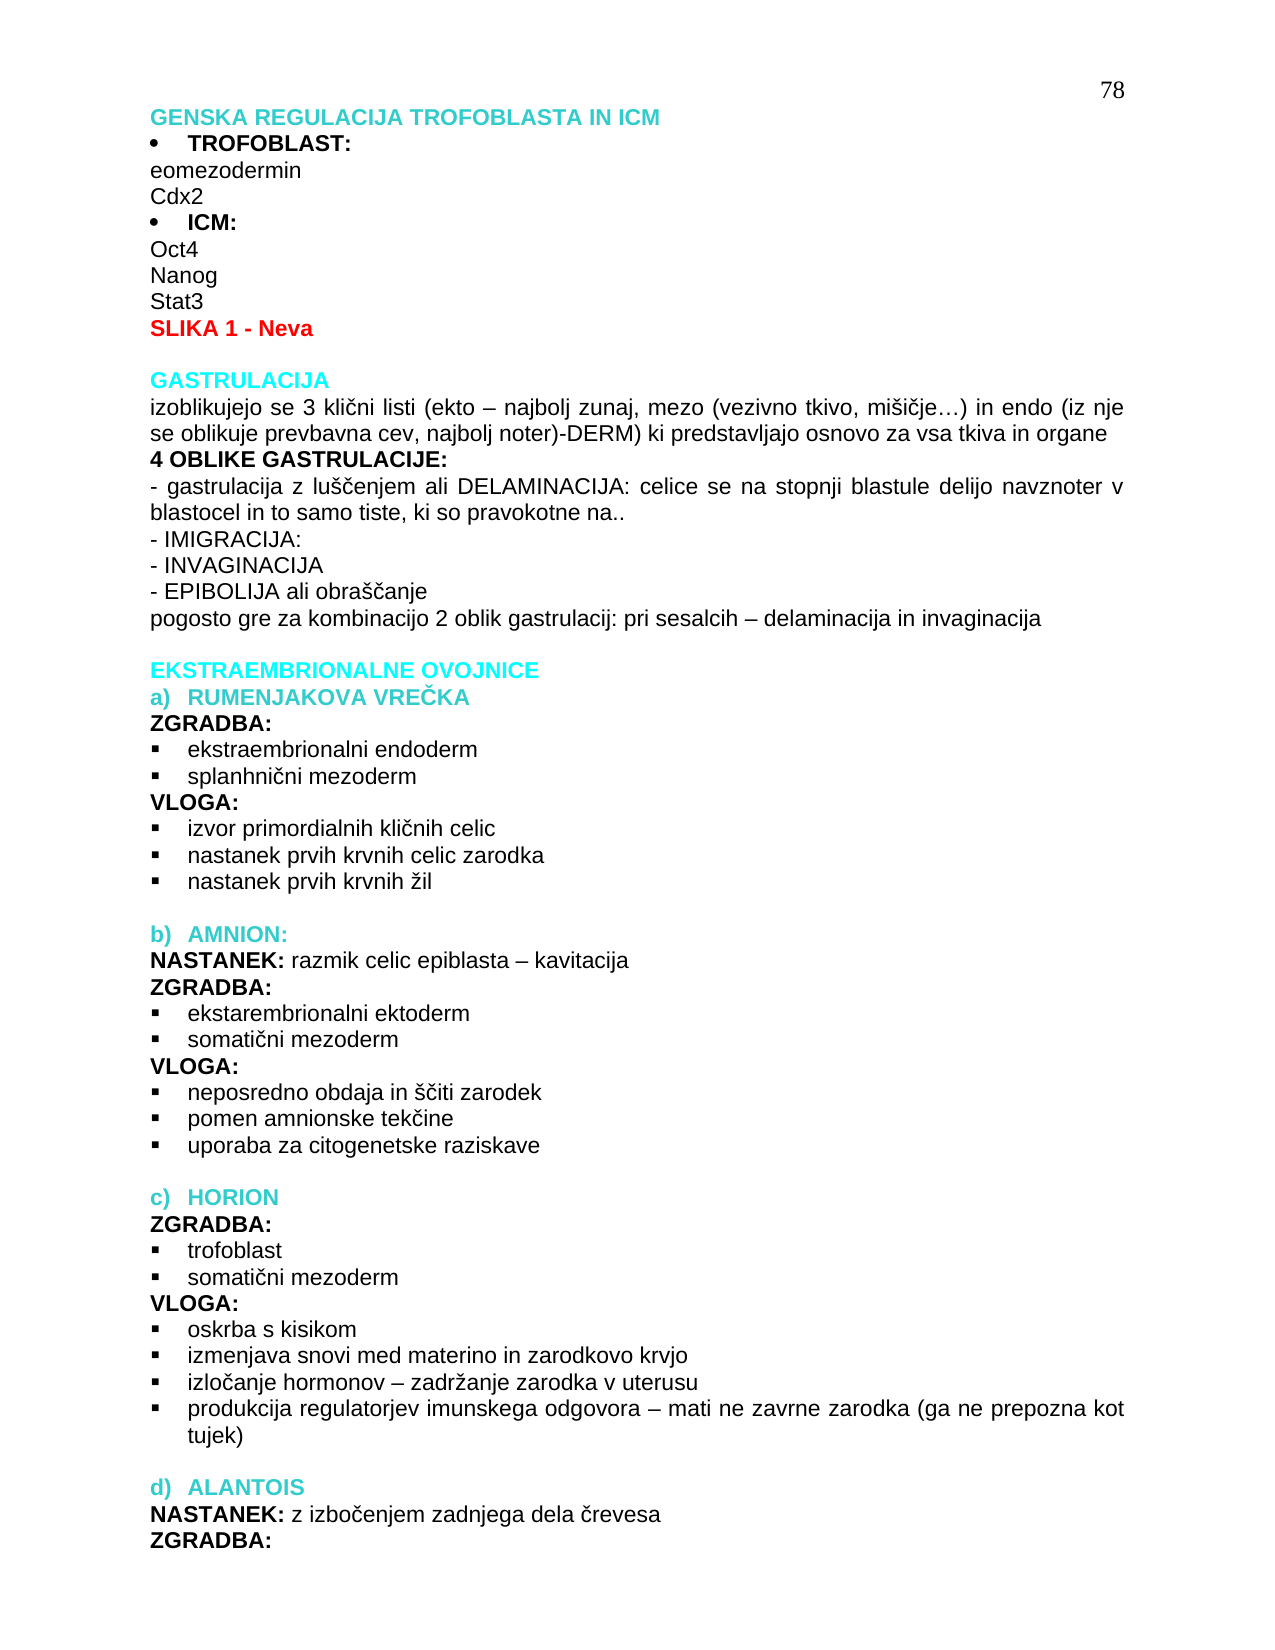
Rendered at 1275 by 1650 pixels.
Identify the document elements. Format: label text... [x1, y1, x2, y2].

list ekstarembrionalni ektoderm [150, 1000, 1125, 1026]
text ZGRADBA: [150, 1211, 1125, 1237]
list TROFOBLAST: [150, 130, 1125, 157]
text - EPIBOLIJA ali obraščanje [150, 578, 1125, 604]
list ekstraembrionalni endoderm [150, 736, 1125, 763]
list ICM: [150, 209, 1125, 236]
text pogosto gre za kombinacijo 2 oblik gastrulacij: pri sesalcih – delaminacija in invaginacija [150, 604, 1125, 631]
text SLIKA 1 - Neva [150, 315, 1125, 341]
text - INVAGINACIJA [150, 552, 1125, 578]
text eomezodermin [150, 157, 1125, 183]
text NASTANEK: razmik celic epiblasta – kavitacija [150, 947, 1125, 973]
list splanhnični mezoderm [150, 763, 1125, 789]
list pomen amnionske tekčine [150, 1105, 1125, 1132]
text izoblikujejo se 3 klični listi (ekto – najbolj zunaj, mezo (vezivno tkivo, mišičje…) in endo (iz nje se oblikuje prevbavna cev, najbolj noter)-DERM) ki predstavljajo osnovo za vsa tkiva in organe [150, 394, 1125, 446]
list izmenjava snovi med materino in zarodkovo krvjo [150, 1342, 1125, 1369]
text - gastrulacija z luščenjem ali DELAMINACIJA: celice se na stopnji blastule delijo navznoter v blastocel in to samo tiste, ki so pravokotne na.. [150, 473, 1125, 526]
list nastanek prvih krvnih žil [150, 868, 1125, 894]
text ZGRADBA: [150, 973, 1125, 1000]
list neposredno obdaja in ščiti zarodek [150, 1079, 1125, 1105]
text ZGRADBA: [150, 710, 1125, 736]
list nastanek prvih krvnih celic zarodka [150, 842, 1125, 868]
list RUMENJAKOVA VREČKA [150, 684, 1125, 710]
list izvor primordialnih kličnih celic [150, 815, 1125, 842]
text VLOGA: [150, 789, 1125, 815]
list somatični mezoderm [150, 1263, 1125, 1290]
list ALANTOIS [150, 1474, 1125, 1501]
list oskrba s kisikom [150, 1316, 1125, 1342]
list somatični mezoderm [150, 1026, 1125, 1053]
text VLOGA: [150, 1053, 1125, 1079]
text Cdx2 [150, 183, 1125, 209]
text - IMIGRACIJA: [150, 526, 1125, 552]
text ZGRADBA: [150, 1527, 1125, 1553]
text GASTRULACIJA [150, 367, 1125, 394]
text Nanog [150, 262, 1125, 288]
text EKSTRAEMBRIONALNE OVOJNICE [150, 657, 1125, 684]
list produkcija regulatorjev imunskega odgovora – mati ne zavrne zarodka (ga ne prepozna kot tujek) [150, 1395, 1125, 1448]
list HORION [150, 1184, 1125, 1211]
list trofoblast [150, 1237, 1125, 1263]
list AMNION: [150, 921, 1125, 947]
text VLOGA: [150, 1290, 1125, 1316]
text NASTANEK: z izbočenjem zadnjega dela črevesa [150, 1501, 1125, 1527]
text Stat3 [150, 288, 1125, 315]
list uporaba za citogenetske raziskave [150, 1132, 1125, 1158]
text Oct4 [150, 236, 1125, 262]
text GENSKA REGULACIJA TROFOBLASTA IN ICM [150, 104, 1125, 130]
list izločanje hormonov – zadržanje zarodka v uterusu [150, 1369, 1125, 1395]
text 4 OBLIKE GASTRULACIJE: [150, 446, 1125, 473]
